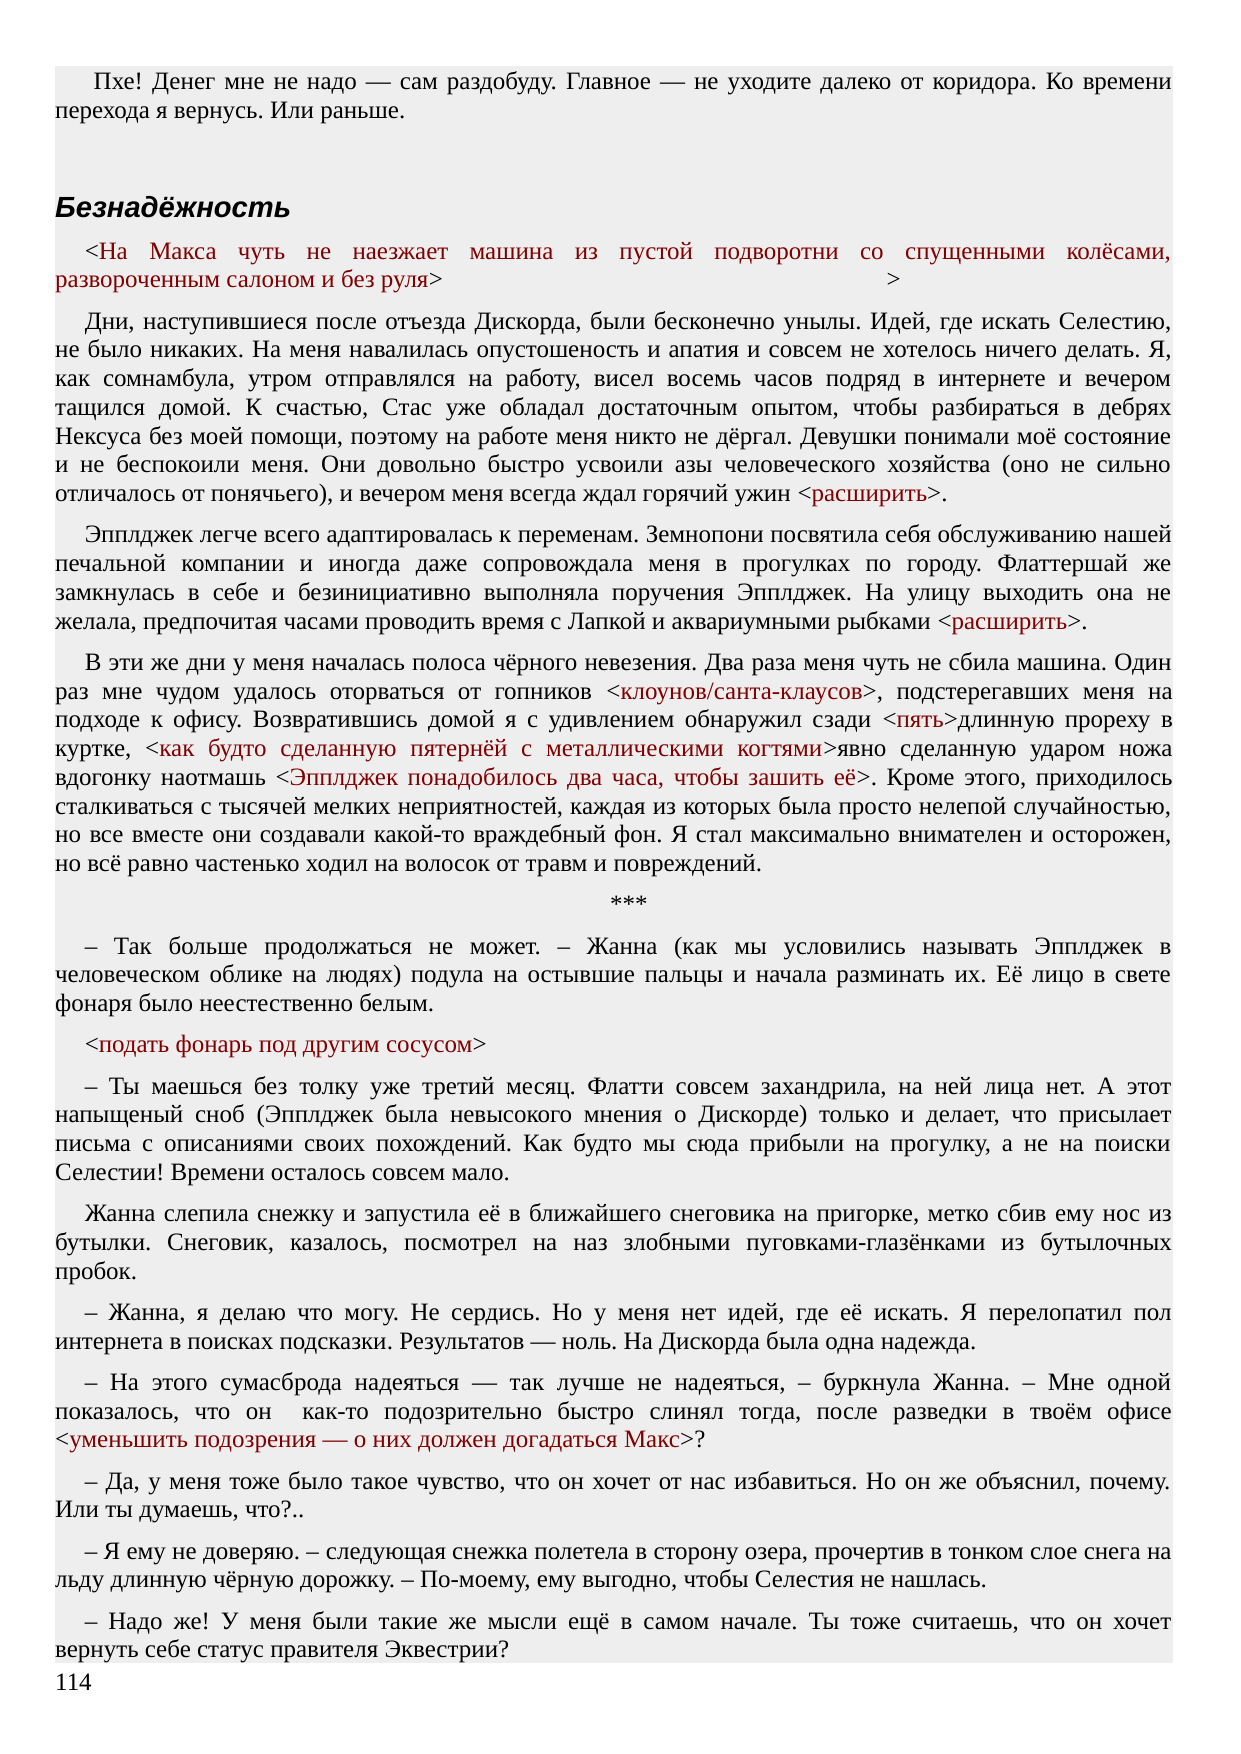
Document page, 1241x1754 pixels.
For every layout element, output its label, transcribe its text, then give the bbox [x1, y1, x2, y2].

text – Ты маешься без толку уже третий месяц. Флатти совсем захандрила, на ней лица нет. А этот напыщеный сноб (Эпплджек была невысокого мнения о Дискорде) только и делает, что присылает письма с описаниями своих похождений. Как будто мы сюда прибыли на прогулку, а не на поиски Селестии! Времени осталось совсем мало. [55, 1071, 1173, 1186]
text <подать фонарь под другим сосусом> [55, 1029, 1173, 1058]
subtitle Безнадёжность [55, 190, 1173, 223]
text Эпплджек легче всего адаптировалась к переменам. Земнопони посвятила себя обслуживанию нашей печальной компании и иногда даже сопровождала меня в прогулках по городу. Флаттершай же замкнулась в себе и безинициативно выполняла поручения Эпплджек. На улицу выходить она не желала, предпочитая часами проводить время с Лапкой и аквариумными рыбками <расширить>. [55, 519, 1173, 634]
text Пхе! Денег мне не надо — сам раздобуду. Главное — не уходите далеко от коридора. Ко времени перехода я вернусь. Или раньше. [55, 66, 1173, 123]
text <На Макса чуть не наезжает машина из пустой подворотни со спущенными колёсами, развороченным салоном и без руля> > [55, 236, 1173, 293]
text Жанна слепила снежку и запустила её в ближайшего снеговика на пригорке, метко сбив ему нос из бутылки. Снеговик, казалось, посмотрел на наз злобными пуговками-глазёнками из бутылочных пробок. [55, 1198, 1173, 1284]
text Дни, наступившиеся после отъезда Дискорда, были бесконечно унылы. Идей, где искать Селестию, не было никаких. На меня навалилась опустошеность и апатия и совсем не хотелось ничего делать. Я, как сомнамбула, утром отправлялся на работу, висел восемь часов подряд в интернете и вечером тащился домой. К счастью, Стас уже обладал достаточным опытом, чтобы разбираться в дебрях Нексуса без моей помощи, поэтому на работе меня никто не дёргал. Девушки понимали моё состояние и не беспокоили меня. Они довольно быстро усвоили азы человеческого хозяйства (оно не сильно отличалось от понячьего), и вечером меня всегда ждал горячий ужин <расширить>. [55, 306, 1173, 507]
text – Надо же! У меня были такие же мысли ещё в самом начале. Ты тоже считаешь, что он хочет вернуть себе статус правителя Эквестрии? [55, 1606, 1173, 1663]
text – Так больше продолжаться не может. – Жанна (как мы условились называть Эпплджек в человеческом облике на людях) подула на остывшие пальцы и начала разминать их. Её лицо в свете фонаря было неестественно белым. [55, 931, 1173, 1017]
text – Да, у меня тоже было такое чувство, что он хочет от нас избавиться. Но он же объяснил, почему. Или ты думаешь, что?.. [55, 1466, 1173, 1523]
text *** [55, 889, 1173, 918]
text В эти же дни у меня началась полоса чёрного невезения. Два раза меня чуть не сбила машина. Один раз мне чудом удалось оторваться от гопников <клоунов/санта-клаусов>, подстерегавших меня на подходе к офису. Возвратившись домой я с удивлением обнаружил сзади <пять>длинную прореху в куртке, <как будто сделанную пятернёй с металлическими когтями>явно сделанную ударом ножа вдогонку наотмашь <Эпплджек понадобилось два часа, чтобы зашить её>. Кроме этого, приходилось сталкиваться с тысячей мелких неприятностей, каждая из которых была просто нелепой случайностью, но все вместе они создавали какой-то враждебный фон. Я стал максимально внимателен и осторожен, но всё равно частенько ходил на волосок от травм и повреждений. [55, 647, 1173, 877]
text – Жанна, я делаю что могу. Не сердись. Но у меня нет идей, где её искать. Я перелопатил пол интернета в поисках подсказки. Результатов — ноль. На Дискорда была одна надежда. [55, 1297, 1173, 1354]
text – На этого сумасброда надеяться — так лучше не надеяться, – буркнула Жанна. – Мне одной показалось, что он как-то подозрительно быстро слинял тогда, после разведки в твоём офисе <уменьшить подозрения — о них должен догадаться Макс>? [55, 1367, 1173, 1453]
text – Я ему не доверяю. – следующая снежка полетела в сторону озера, прочертив в тонком слое снега на льду длинную чёрную дорожку. – По-моему, ему выгодно, чтобы Селестия не нашлась. [55, 1536, 1173, 1593]
